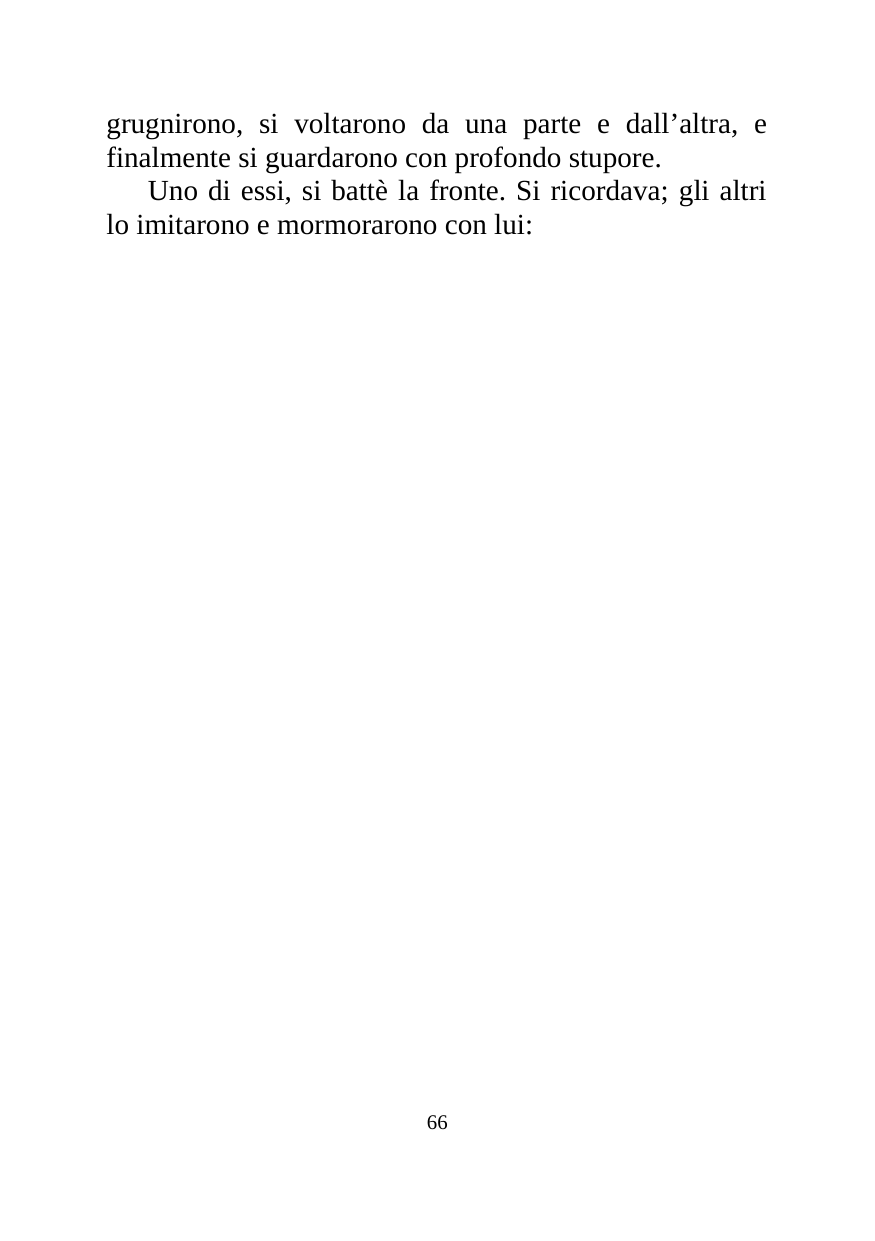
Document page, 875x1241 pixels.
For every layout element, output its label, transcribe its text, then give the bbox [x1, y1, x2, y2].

text Uno di essi, si battè la fronte. Si ricordava; gli altri lo imitarono e mormorarono con lui: [106, 173, 768, 240]
text grugnirono, si voltarono da una parte e dall’altra, e finalmente si guardarono con profondo stupore. [106, 106, 768, 173]
